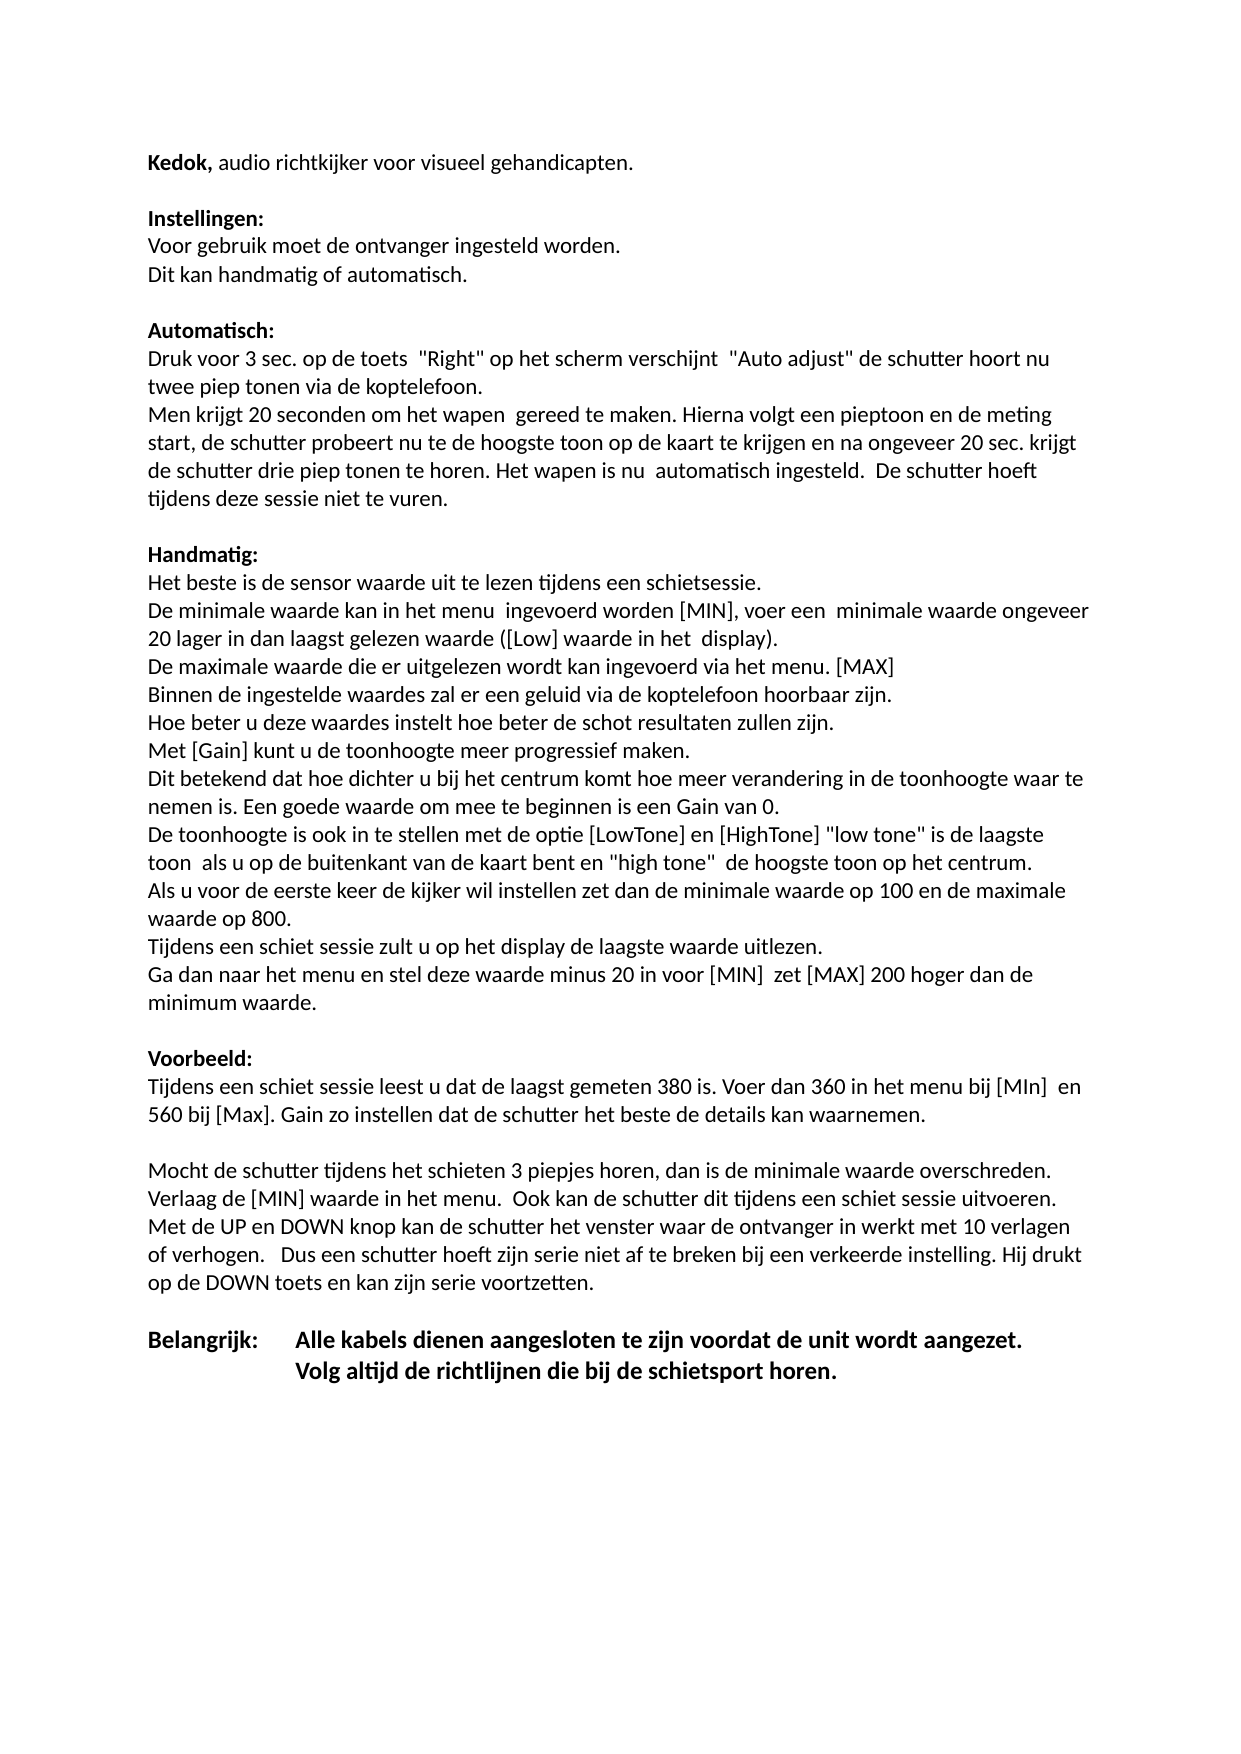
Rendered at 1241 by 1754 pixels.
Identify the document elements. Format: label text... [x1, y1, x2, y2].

text Druk voor 3 sec. op de toets "Right" op het scherm verschijnt "Auto adjust" de schutter hoort nu twee piep tonen via de koptelefoon. [148, 344, 1093, 400]
text Instellingen: [148, 204, 1093, 232]
text Als u voor de eerste keer de kijker wil instellen zet dan de minimale waarde op 100 en de maximale waarde op 800. [148, 876, 1093, 932]
text De toonhoogte is ook in te stellen met de optie [LowTone] en [HighTone] "low tone" is de laagste toon als u op de buitenkant van de kaart bent en "high tone" de hoogste toon op het centrum. [148, 820, 1093, 876]
text Handmatig: [148, 540, 1093, 568]
text Binnen de ingestelde waardes zal er een geluid via de koptelefoon hoorbaar zijn. [148, 680, 1093, 708]
text Voorbeeld: [148, 1044, 1093, 1072]
text Voor gebruik moet de ontvanger ingesteld worden. [148, 232, 1093, 260]
text De maximale waarde die er uitgelezen wordt kan ingevoerd via het menu. [MAX] [148, 652, 1093, 680]
text Verlaag de [MIN] waarde in het menu. Ook kan de schutter dit tijdens een schiet sessie uitvoeren. [148, 1184, 1093, 1212]
text Men krijgt 20 seconden om het wapen gereed te maken. Hierna volgt een pieptoon en de meting start, de schutter probeert nu te de hoogste toon op de kaart te krijgen en na ongeveer 20 sec. krijgt de schutter drie piep tonen te horen. Het wapen is nu automatisch ingesteld. De schutter hoeft tijdens deze sessie niet te vuren. [148, 400, 1093, 512]
text Automatisch: [148, 316, 1093, 344]
text Ga dan naar het menu en stel deze waarde minus 20 in voor [MIN] zet [MAX] 200 hoger dan de minimum waarde. [148, 960, 1093, 1016]
text Tijdens een schiet sessie zult u op het display de laagste waarde uitlezen. [148, 932, 1093, 960]
text Tijdens een schiet sessie leest u dat de laagst gemeten 380 is. Voer dan 360 in het menu bij [MIn] en 560 bij [Max]. Gain zo instellen dat de schutter het beste de details kan waarnemen. [148, 1072, 1093, 1128]
text De minimale waarde kan in het menu ingevoerd worden [MIN], voer een minimale waarde ongeveer 20 lager in dan laagst gelezen waarde ([Low] waarde in het display). [148, 596, 1093, 652]
text Dit betekend dat hoe dichter u bij het centrum komt hoe meer verandering in de toonhoogte waar te nemen is. Een goede waarde om mee te beginnen is een Gain van 0. [148, 764, 1093, 820]
text Hoe beter u deze waardes instelt hoe beter de schot resultaten zullen zijn. [148, 708, 1093, 736]
text Belangrijk: Alle kabels dienen aangesloten te zijn voordat de unit wordt aangezet. [148, 1324, 1093, 1355]
text Het beste is de sensor waarde uit te lezen tijdens een schietsessie. [148, 568, 1093, 596]
text Met de UP en DOWN knop kan de schutter het venster waar de ontvanger in werkt met 10 verlagen of verhogen. Dus een schutter hoeft zijn serie niet af te breken bij een verkeerde instelling. Hij drukt op de DOWN toets en kan zijn serie voortzetten. [148, 1212, 1093, 1296]
text Mocht de schutter tijdens het schieten 3 piepjes horen, dan is de minimale waarde overschreden. [148, 1156, 1093, 1184]
text Dit kan handmatig of automatisch. [148, 260, 1093, 288]
text Kedok, audio richtkijker voor visueel gehandicapten. [148, 148, 1093, 176]
text Volg altijd de richtlijnen die bij de schietsport horen. [148, 1355, 1093, 1386]
text Met [Gain] kunt u de toonhoogte meer progressief maken. [148, 736, 1093, 764]
